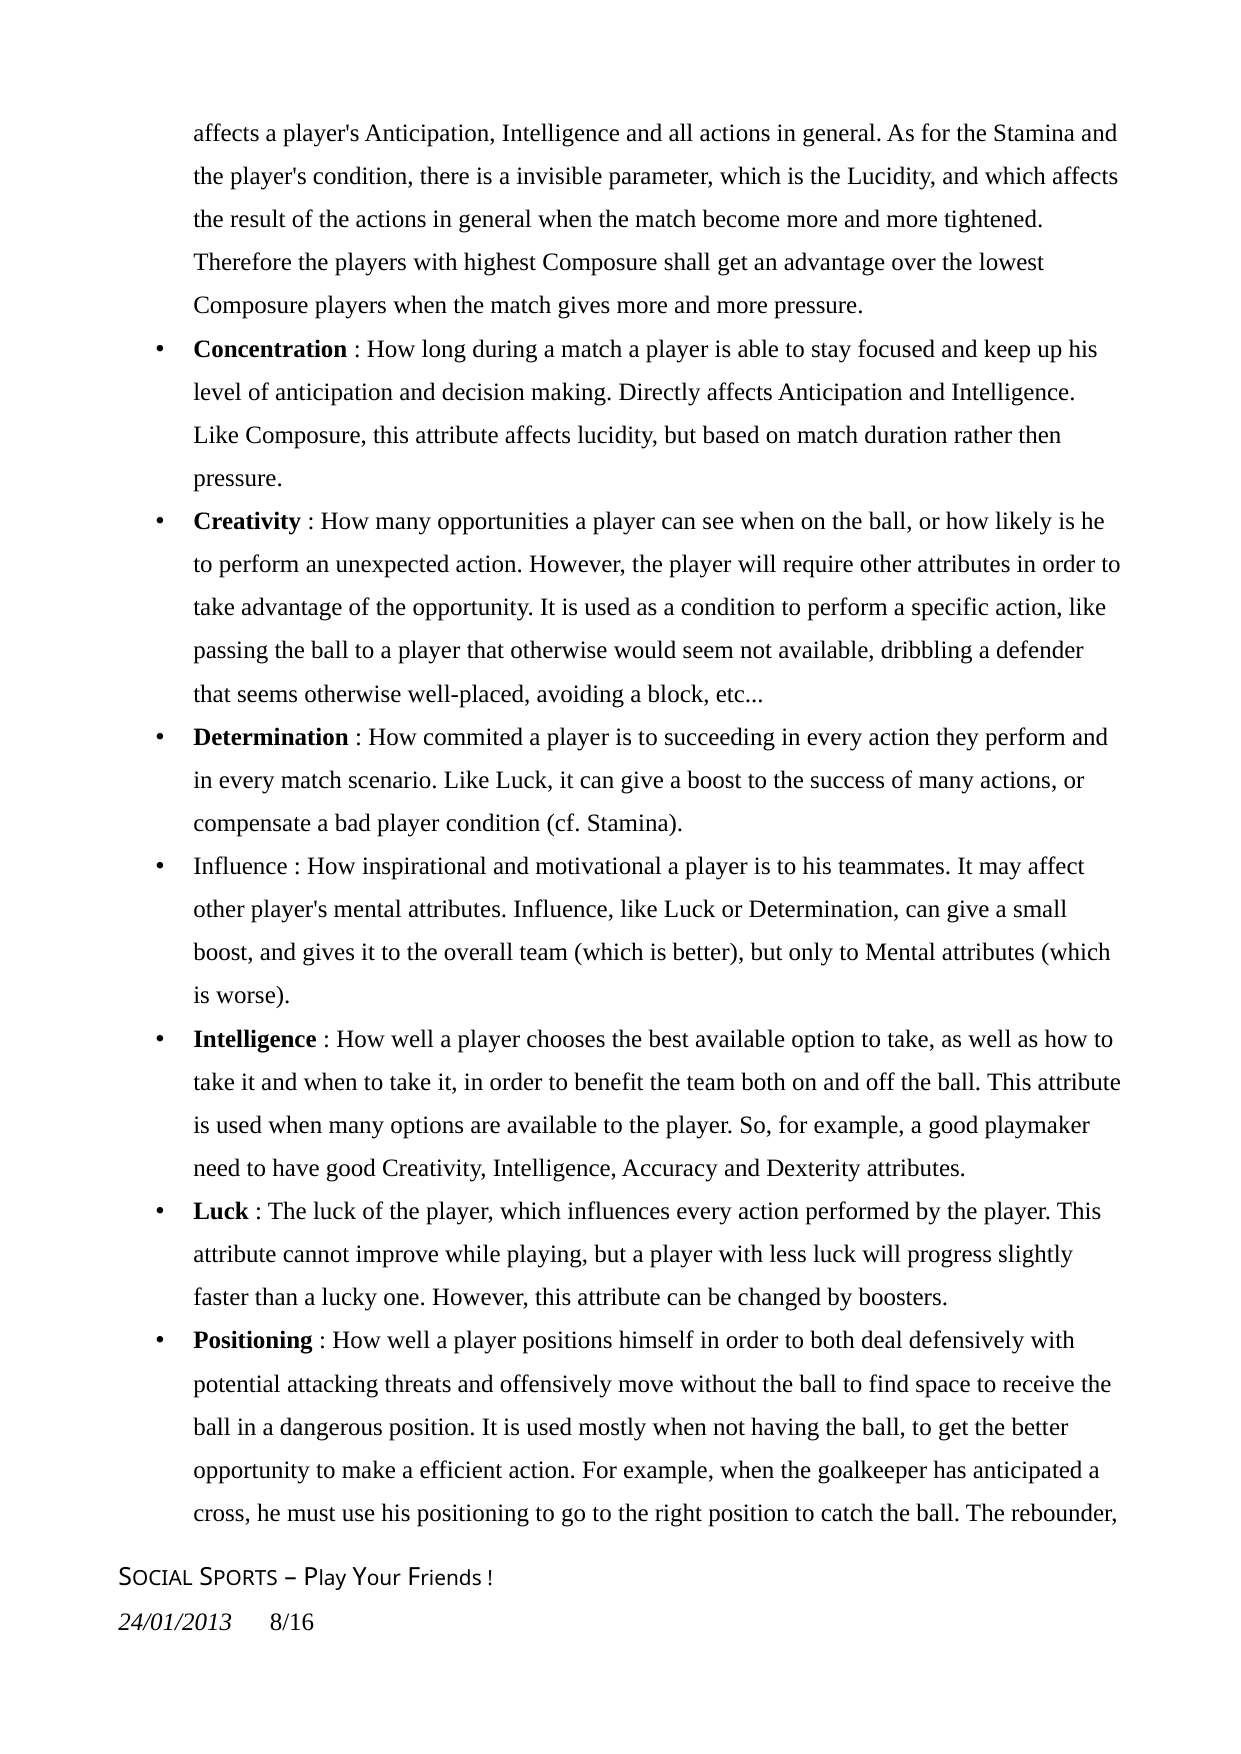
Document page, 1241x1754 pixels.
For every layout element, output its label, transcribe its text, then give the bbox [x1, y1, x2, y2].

list Positioning : How well a player positions himself in order to both deal defensively with potential attacking threats and offensively move without the ball to find space to receive the ball in a dangerous position. It is used mostly when not having the ball, to get the better opportunity to make a efficient action. For example, when the goalkeeper has anticipated a cross, he must use his positioning to go to the right position to catch the ball. The rebounder, [156, 1326, 1122, 1527]
list Intelligence : How well a player chooses the best available option to take, as well as how to take it and when to take it, in order to benefit the team both on and off the ball. This attribute is used when many options are available to the player. So, for example, a good playmaker need to have good Creativity, Intelligence, Accuracy and Dexterity attributes. [156, 1024, 1122, 1182]
list Determination : How commited a player is to succeeding in every action they perform and in every match scenario. Like Luck, it can give a boost to the success of many actions, or compensate a bad player condition (cf. Stamina). [156, 722, 1122, 837]
list affects a player's Anticipation, Intelligence and all actions in general. As for the Stamina and the player's condition, there is a invisible parameter, which is the Lucidity, and which affects the result of the actions in general when the match become more and more tightened. Therefore the players with highest Composure shall get an advantage over the lowest Composure players when the match gives more and more pressure. [156, 118, 1122, 319]
list Creativity : How many opportunities a player can see when on the ball, or how likely is he to perform an unexpected action. However, the player will require other attributes in order to take advantage of the opportunity. It is used as a condition to perform a specific action, like passing the ball to a player that otherwise would seem not available, dribbling a defender that seems otherwise well-placed, avoiding a block, etc... [156, 506, 1122, 707]
list Concentration : How long during a match a player is able to stay focused and keep up his level of anticipation and decision making. Directly affects Anticipation and Intelligence. Like Composure, this attribute affects lucidity, but based on match duration rather then pressure. [156, 334, 1122, 492]
list Influence : How inspirational and motivational a player is to his teammates. It may affect other player's mental attributes. Influence, like Luck or Determination, can give a small boost, and gives it to the overall team (which is better), but only to Mental attributes (which is worse). [156, 851, 1122, 1009]
list Luck : The luck of the player, which influences every action performed by the player. This attribute cannot improve while playing, but a player with less luck will progress slightly faster than a lucky one. However, this attribute can be changed by boosters. [156, 1196, 1122, 1311]
